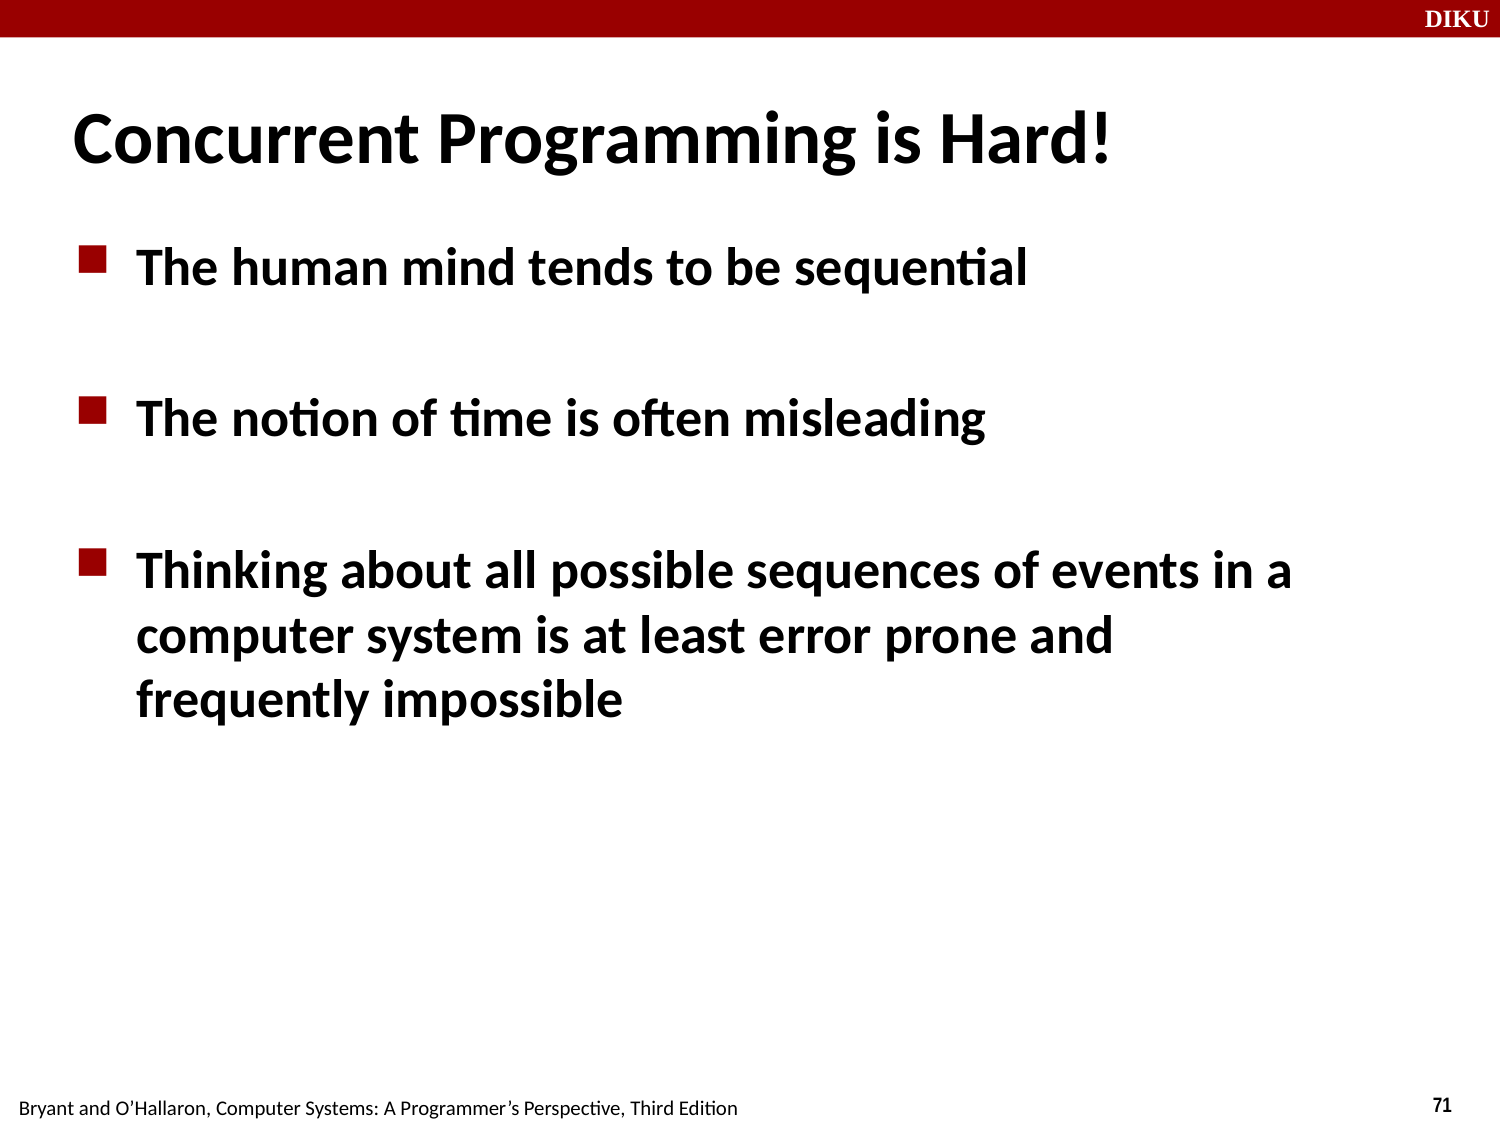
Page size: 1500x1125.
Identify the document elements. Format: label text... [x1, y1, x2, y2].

text_box Concurrent Programming is Hard! [58, 71, 1304, 197]
text_box The human mind tends to be sequential The notion of time is often misleading Thinking about all possible sequences of events in a computer system is at least error prone and frequently impossible [65, 223, 1361, 1039]
